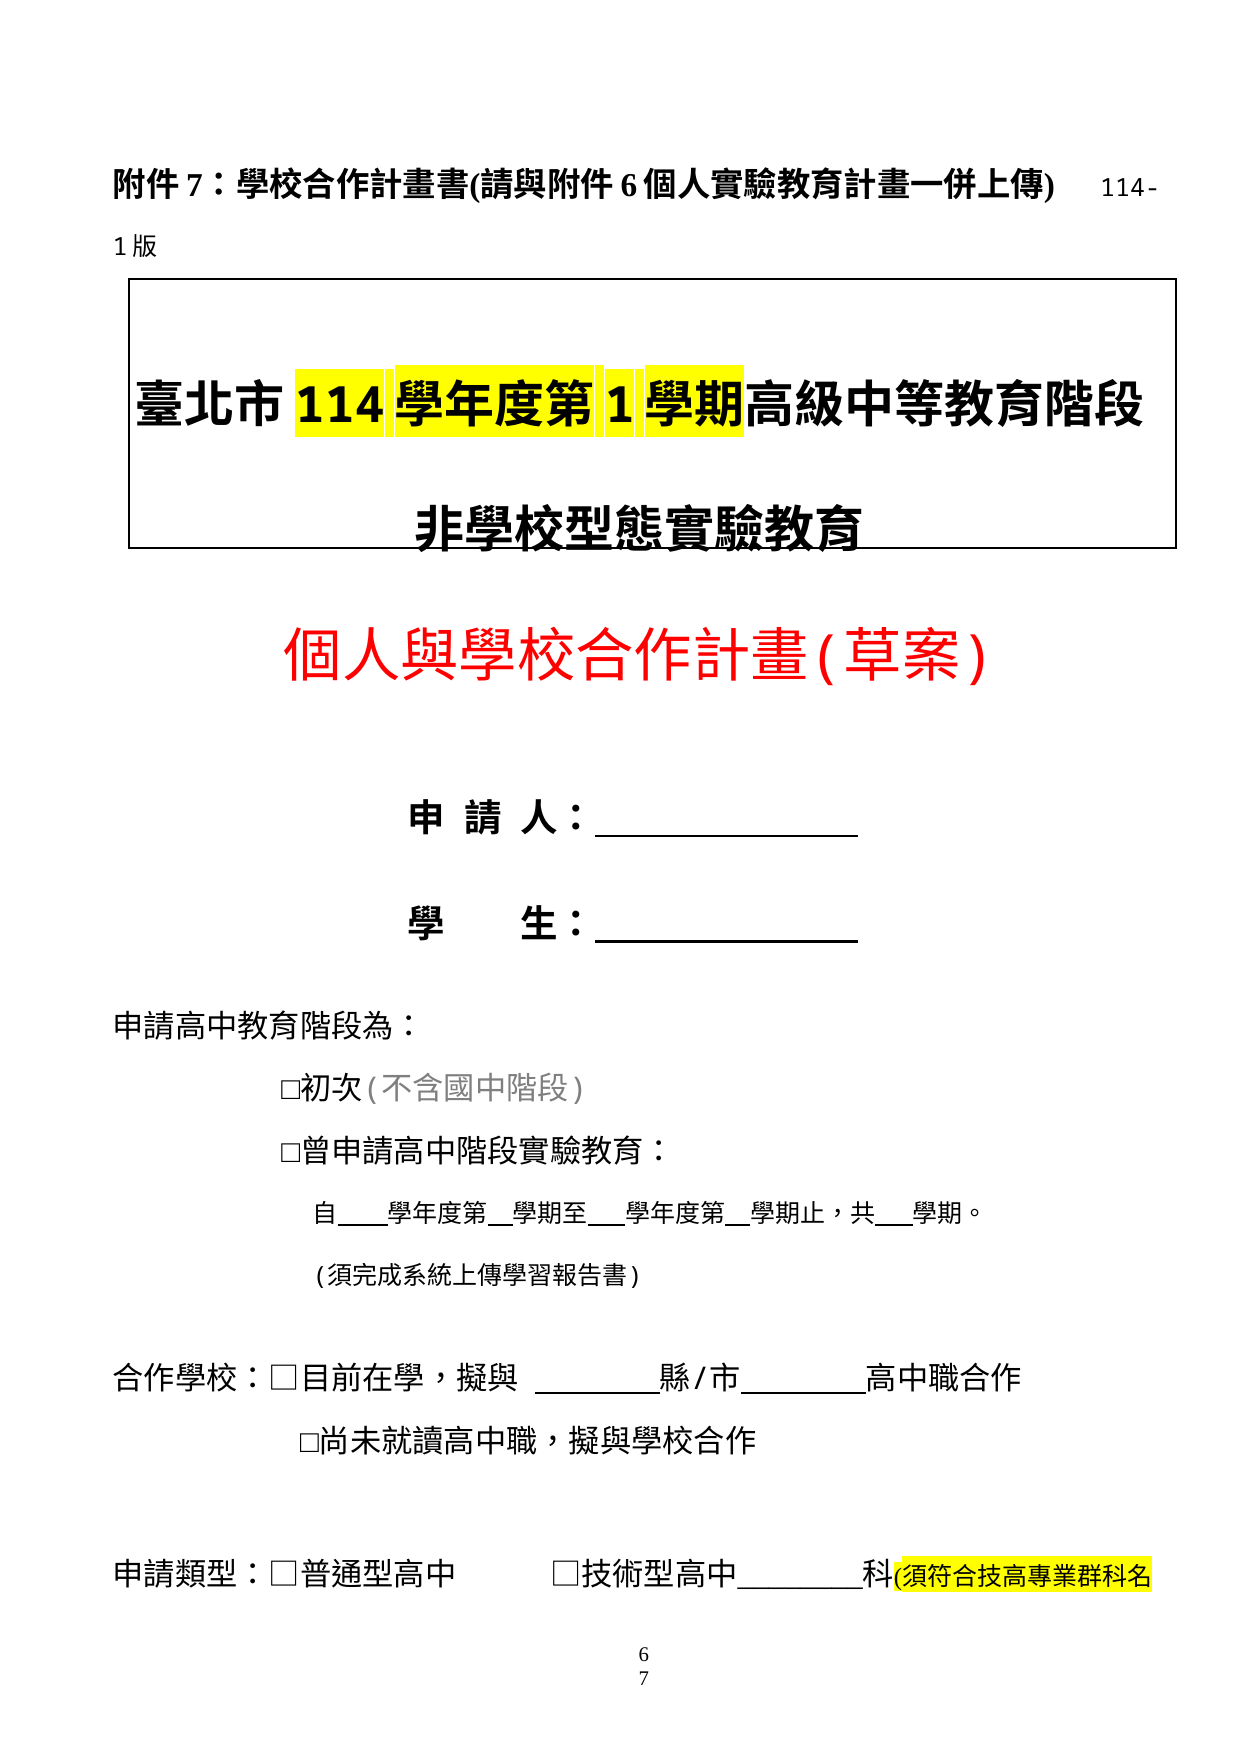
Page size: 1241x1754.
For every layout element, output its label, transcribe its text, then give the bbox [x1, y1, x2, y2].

text 臺北市114學年度第1學期高級中等教育階段 [130, 328, 1167, 453]
text (須完成系統上傳學習報告書) [112, 1232, 1167, 1294]
text 非學校型態實驗教育 [112, 453, 1167, 578]
text 學 生： . [408, 893, 1167, 948]
text □初次(不含國中階段) [112, 1044, 1167, 1107]
text □尚未就讀高中職，擬與學校合作 [112, 1412, 1167, 1462]
text 個人與學校合作計畫(草案) [112, 578, 1167, 703]
text 自 學年度第 學期至 學年度第 學期止，共 學期。 [112, 1169, 1167, 1232]
text [112, 328, 128, 453]
text 申請類型：□普通型高中 □技術型高中________科(須符合技高專業群科名 [112, 1530, 1167, 1592]
text 申 請 人： . [408, 788, 1167, 842]
text 合作學校：□目前在學，擬與 縣/市 高中職合作 [112, 1350, 1167, 1400]
text □曾申請高中階段實驗教育： [112, 1107, 1167, 1169]
text 附件7：學校合作計畫書(請與附件6個人實驗教育計畫一併上傳) 114-1版 [112, 140, 1167, 265]
text 申請高中教育階段為： [112, 982, 1167, 1044]
